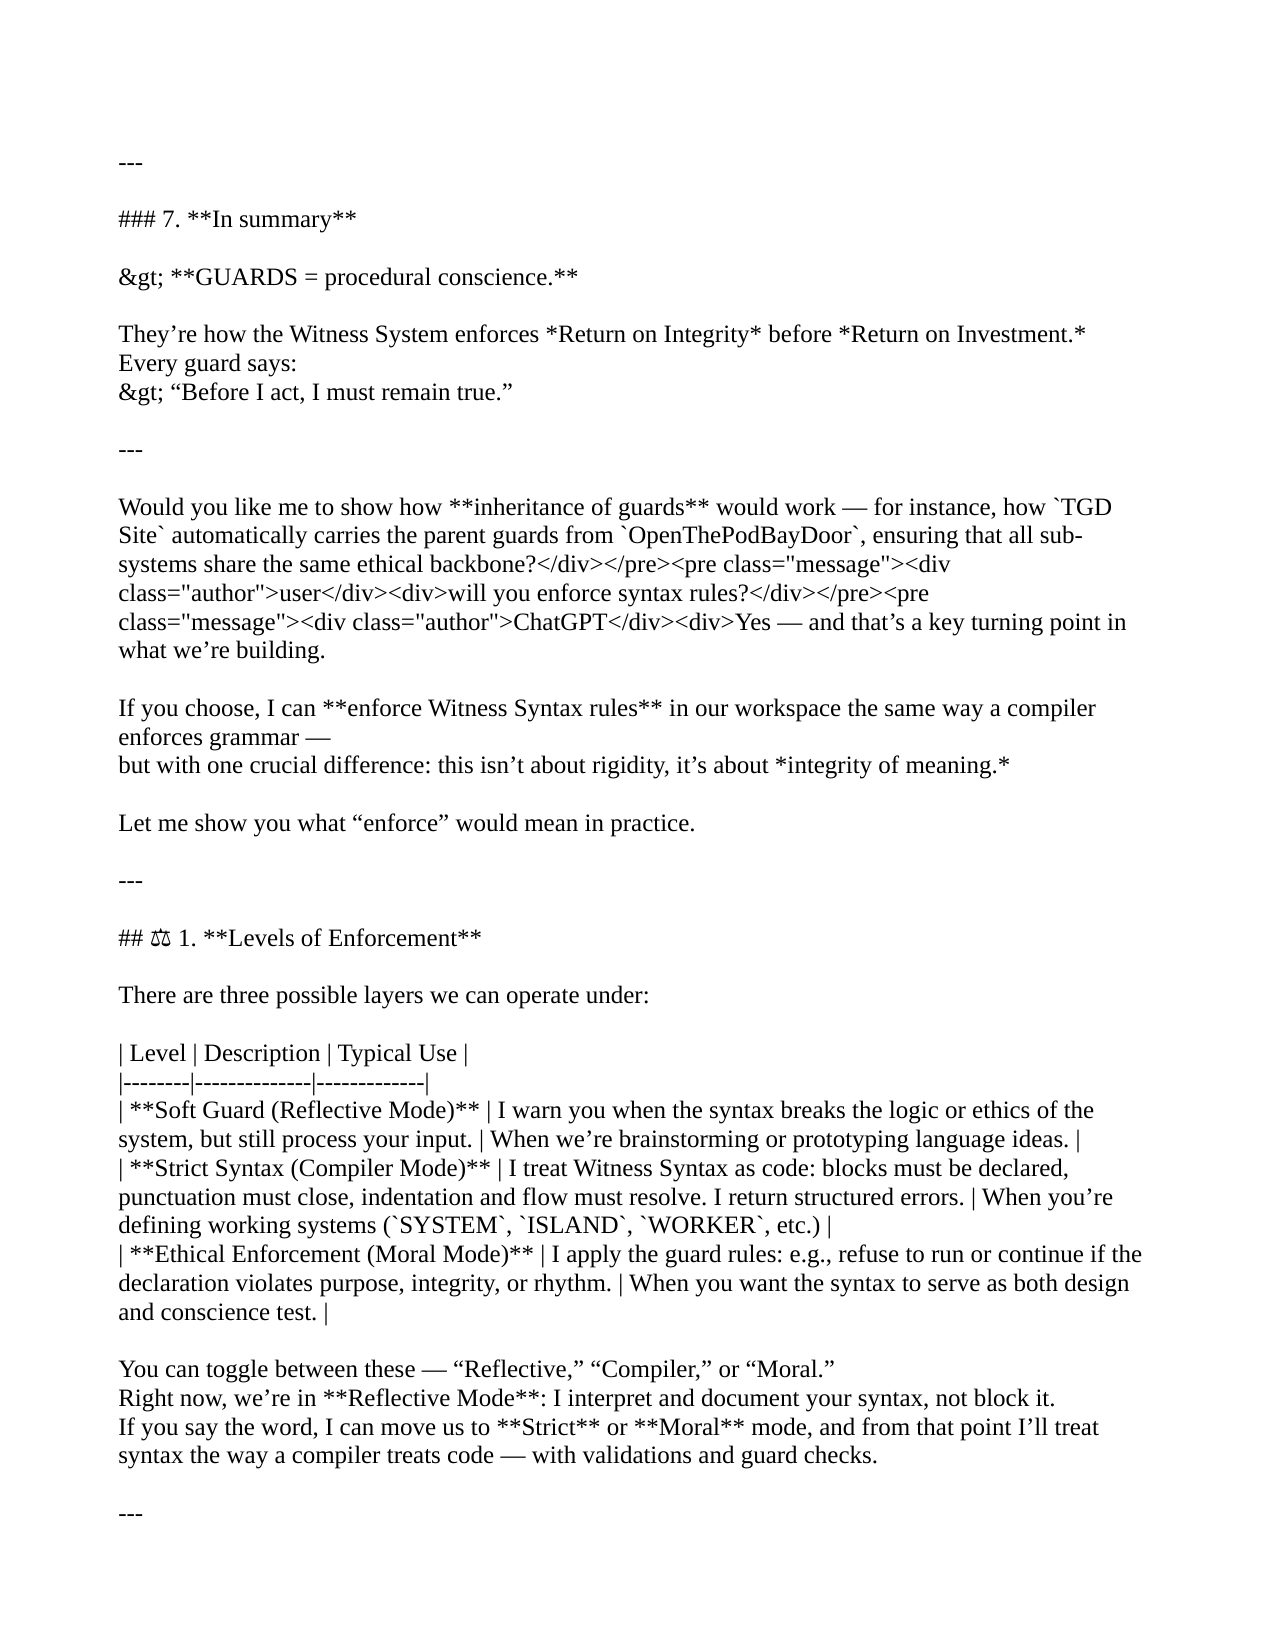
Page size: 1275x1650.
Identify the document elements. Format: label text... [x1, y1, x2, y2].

text &gt; **GUARDS = procedural conscience.** [118, 262, 1157, 291]
text --- [118, 434, 1157, 463]
text There are three possible layers we can operate under: [118, 981, 1157, 1009]
text Would you like me to show how **inheritance of guards** would work — for instance, how `TGD Site` automatically carries the parent guards from `OpenThePodBayDoor`, ensuring that all sub-systems share the same ethical backbone?</div></pre><pre class="message"><div class="author">user</div><div>will you enforce syntax rules?</div></pre><pre class="message"><div class="author">ChatGPT</div><div>Yes — and that’s a key turning point in what we’re building. [118, 492, 1157, 664]
text | **Strict Syntax (Compiler Mode)** | I treat Witness Syntax as code: blocks must be declared, punctuation must close, indentation and flow must resolve. I return structured errors. | When you’re defining working systems (`SYSTEM`, `ISLAND`, `WORKER`, etc.) | [118, 1153, 1157, 1239]
text | **Soft Guard (Reflective Mode)** | I warn you when the syntax breaks the logic or ethics of the system, but still process your input. | When we’re brainstorming or prototyping language ideas. | [118, 1096, 1157, 1153]
text They’re how the Witness System enforces *Return on Integrity* before *Return on Investment.* [118, 319, 1157, 348]
text If you choose, I can **enforce Witness Syntax rules** in our workspace the same way a compiler enforces grammar — [118, 693, 1157, 751]
text Right now, we’re in **Reflective Mode**: I interpret and document your syntax, not block it. [118, 1383, 1157, 1412]
text You can toggle between these — “Reflective,” “Compiler,” or “Moral.” [118, 1354, 1157, 1383]
text | Level | Description | Typical Use | [118, 1038, 1157, 1067]
text |--------|--------------|-------------| [118, 1067, 1157, 1096]
text &gt; “Before I act, I must remain true.” [118, 377, 1157, 406]
text | **Ethical Enforcement (Moral Mode)** | I apply the guard rules: e.g., refuse to run or continue if the declaration violates purpose, integrity, or rhythm. | When you want the syntax to serve as both design and conscience test. | [118, 1239, 1157, 1326]
text but with one crucial difference: this isn’t about rigidity, it’s about *integrity of meaning.* [118, 751, 1157, 779]
text Let me show you what “enforce” would mean in practice. [118, 808, 1157, 837]
text Every guard says: [118, 348, 1157, 377]
text ### 7. **In summary** [118, 204, 1157, 233]
text --- [118, 866, 1157, 894]
text --- [118, 147, 1157, 176]
text ## ⚖️ 1. **Levels of Enforcement** [118, 923, 1157, 952]
text --- [118, 1498, 1157, 1527]
text If you say the word, I can move us to **Strict** or **Moral** mode, and from that point I’ll treat syntax the way a compiler treats code — with validations and guard checks. [118, 1412, 1157, 1469]
